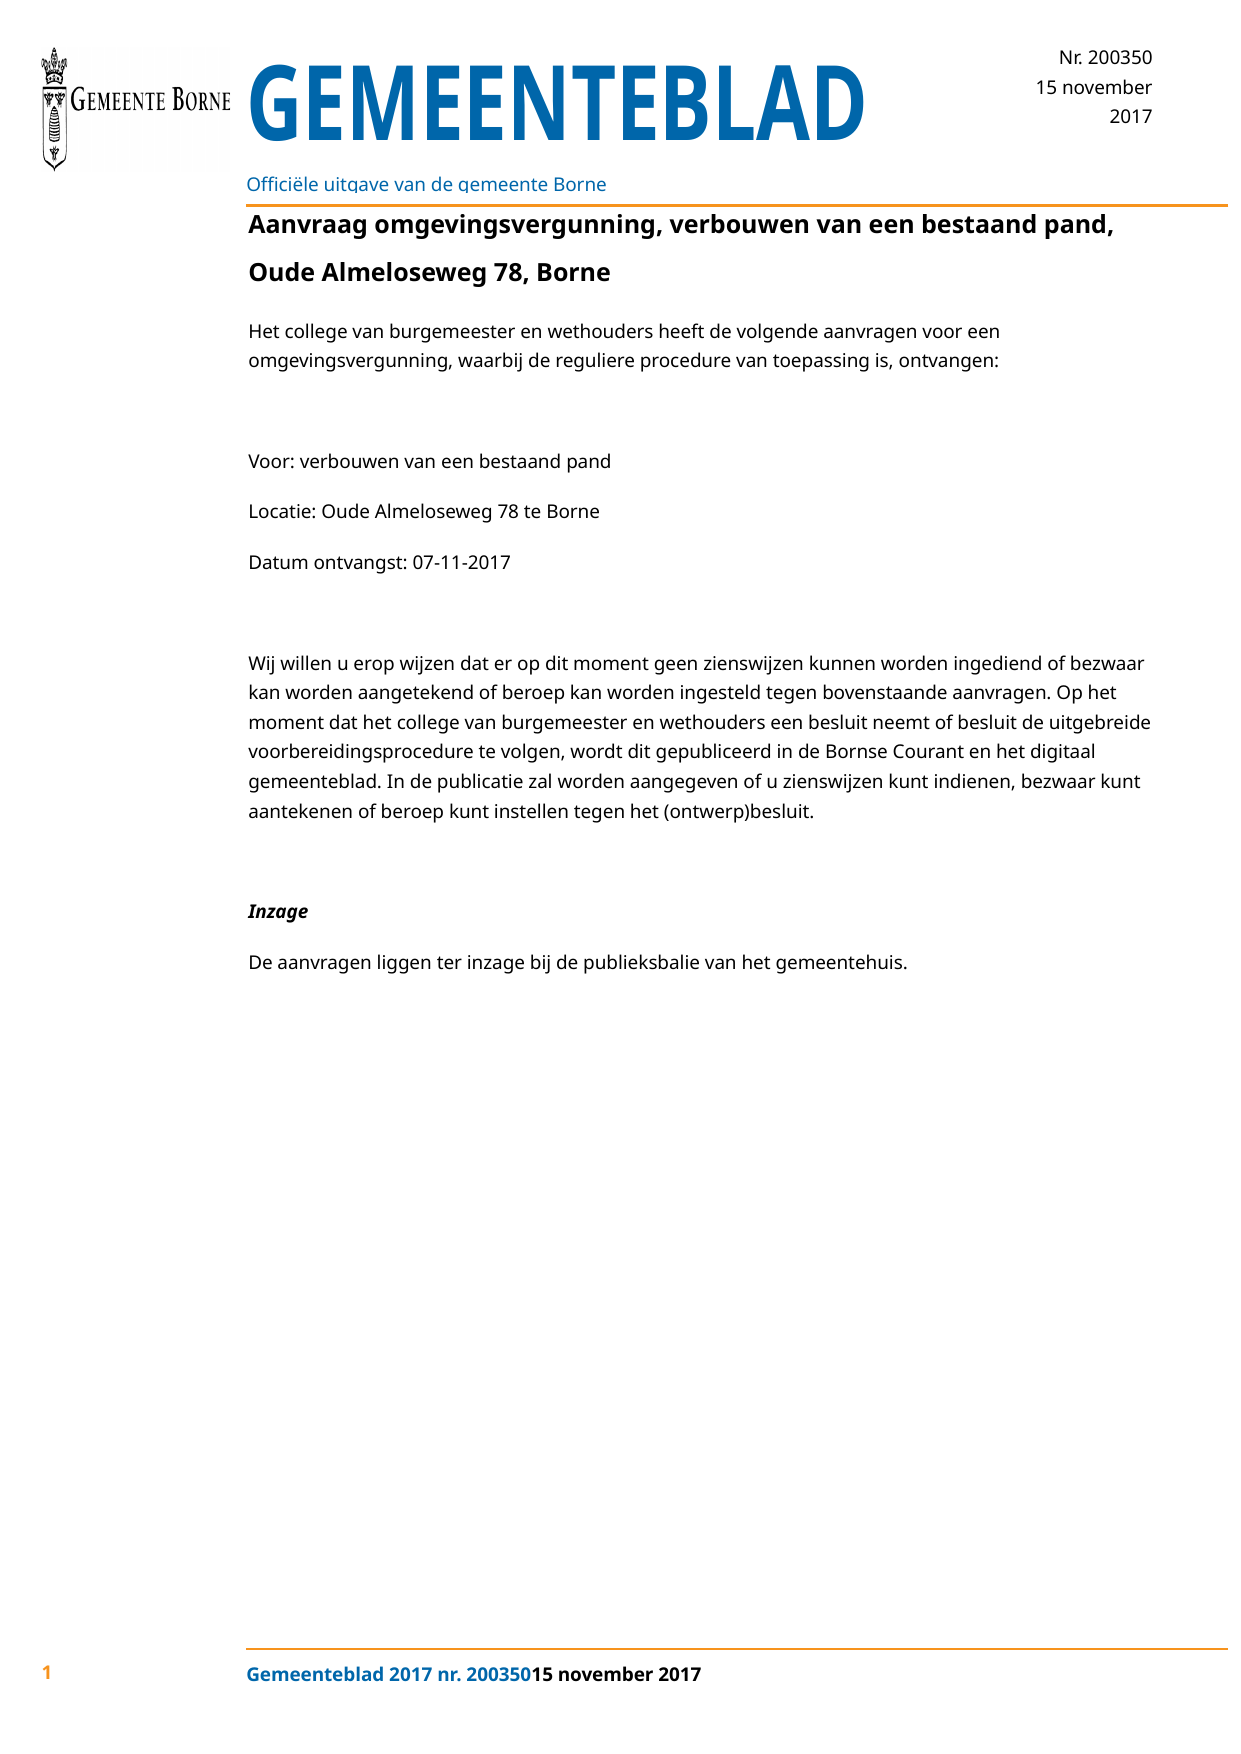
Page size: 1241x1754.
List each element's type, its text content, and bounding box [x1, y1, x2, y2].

text Het college van burgemeester en wethouders heeft de volgende aanvragen voor een omgevingsvergunning, waarbij de reguliere procedure van toepassing is, ontvangen: [248, 318, 1152, 373]
text Voor: verbouwen van een bestaand pand [248, 448, 1152, 474]
text Locatie: Oude Almeloseweg 78 te Borne [248, 499, 1152, 524]
picture [41, 47, 231, 172]
text Datum ontvangst: 07-11-2017 [248, 549, 1152, 575]
text Inzage [248, 899, 1152, 924]
text Aanvraag omgevingsvergunning, verbouwen van een bestaand pand, Oude Almeloseweg 78, Borne [248, 207, 1152, 288]
text Wij willen u erop wijzen dat er op dit moment geen zienswijzen kunnen worden ingediend of bezwaar kan worden aangetekend of beroep kan worden ingesteld tegen bovenstaande aanvragen. Op het moment dat het college van burgemeester en wethouders een besluit neemt of besluit de uitgebreide voorbereidingsprocedure te volgen, wordt dit gepubliceerd in de Bornse Courant en het digitaal gemeenteblad. In de publicatie zal worden aangegeven of u zienswijzen kunt indienen, bezwaar kunt aantekenen of beroep kunt instellen tegen het (ontwerp)besluit. [248, 650, 1152, 824]
text De aanvragen liggen ter inzage bij de publieksbalie van het gemeentehuis. [248, 949, 1152, 975]
